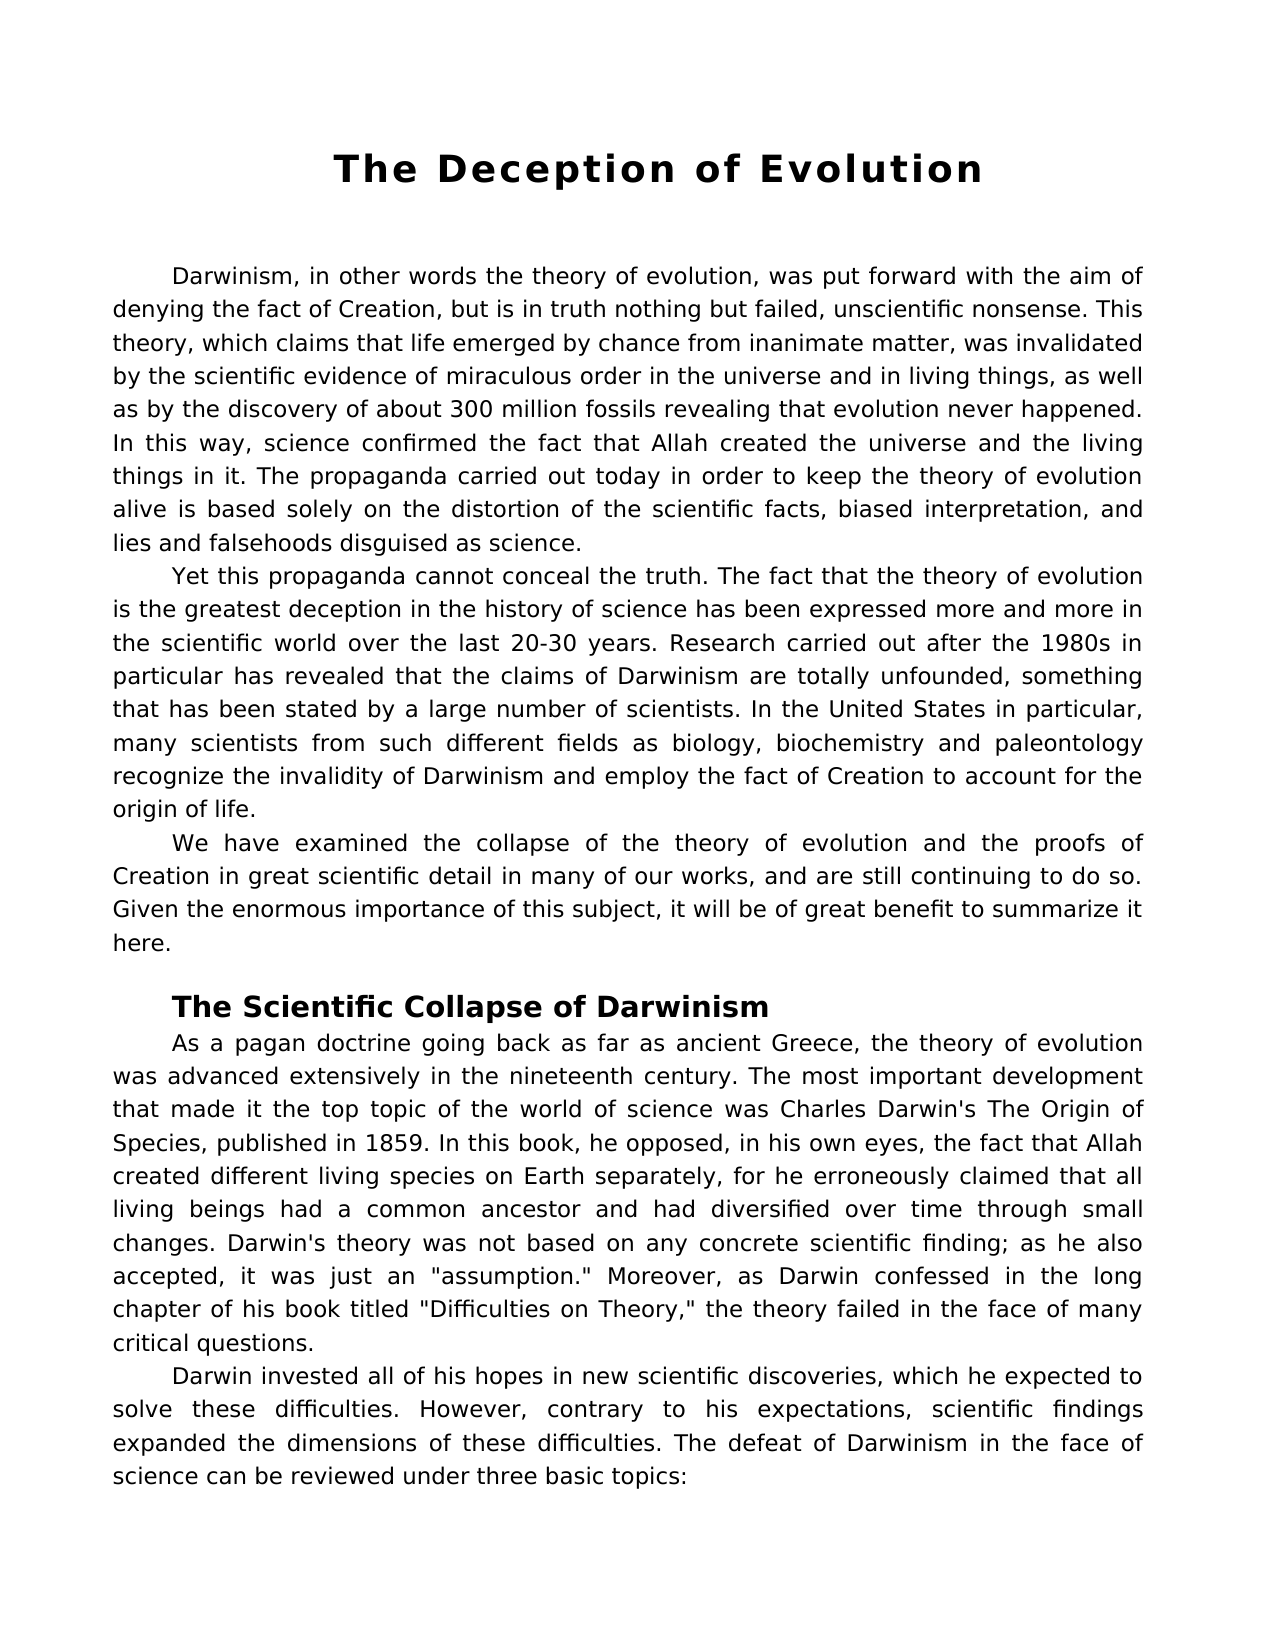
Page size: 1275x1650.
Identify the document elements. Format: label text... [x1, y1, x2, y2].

text We have examined the collapse of the theory of evolution and the proofs of Creation in great scientific detail in many of our works, and are still continuing to do so. Given the enormous importance of this subject, it will be of great benefit to summarize it here. [112, 824, 1145, 958]
subtitle The Deception of Evolution [112, 148, 1145, 191]
text As a pagan doctrine going back as far as ancient Greece, the theory of evolution was advanced extensively in the nineteenth century. The most important development that made it the top topic of the world of science was Charles Darwin's The Origin of Species, published in 1859. In this book, he opposed, in his own eyes, the fact that Allah created different living species on Earth separately, for he erroneously claimed that all living beings had a common ancestor and had diversified over time through small changes. Darwin's theory was not based on any concrete scientific finding; as he also accepted, it was just an "assumption." Moreover, as Darwin confessed in the long chapter of his book titled "Difficulties on Theory," the theory failed in the face of many critical questions. [112, 1024, 1145, 1358]
text The Scientific Collapse of Darwinism [112, 991, 1145, 1024]
text Yet this propaganda cannot conceal the truth. The fact that the theory of evolution is the greatest deception in the history of science has been expressed more and more in the scientific world over the last 20-30 years. Research carried out after the 1980s in particular has revealed that the claims of Darwinism are totally unfounded, something that has been stated by a large number of scientists. In the United States in particular, many scientists from such different fields as biology, biochemistry and paleontology recognize the invalidity of Darwinism and employ the fact of Creation to account for the origin of life. [112, 558, 1145, 824]
text Darwinism, in other words the theory of evolution, was put forward with the aim of denying the fact of Creation, but is in truth nothing but failed, unscientific nonsense. This theory, which claims that life emerged by chance from inanimate matter, was invalidated by the scientific evidence of miraculous order in the universe and in living things, as well as by the discovery of about 300 million fossils revealing that evolution never happened. In this way, science confirmed the fact that Allah created the universe and the living things in it. The propaganda carried out today in order to keep the theory of evolution alive is based solely on the distortion of the scientific facts, biased interpretation, and lies and falsehoods disguised as science. [112, 258, 1145, 558]
text Darwin invested all of his hopes in new scientific discoveries, which he expected to solve these difficulties. However, contrary to his expectations, scientific findings expanded the dimensions of these difficulties. The defeat of Darwinism in the face of science can be reviewed under three basic topics: [112, 1358, 1145, 1491]
